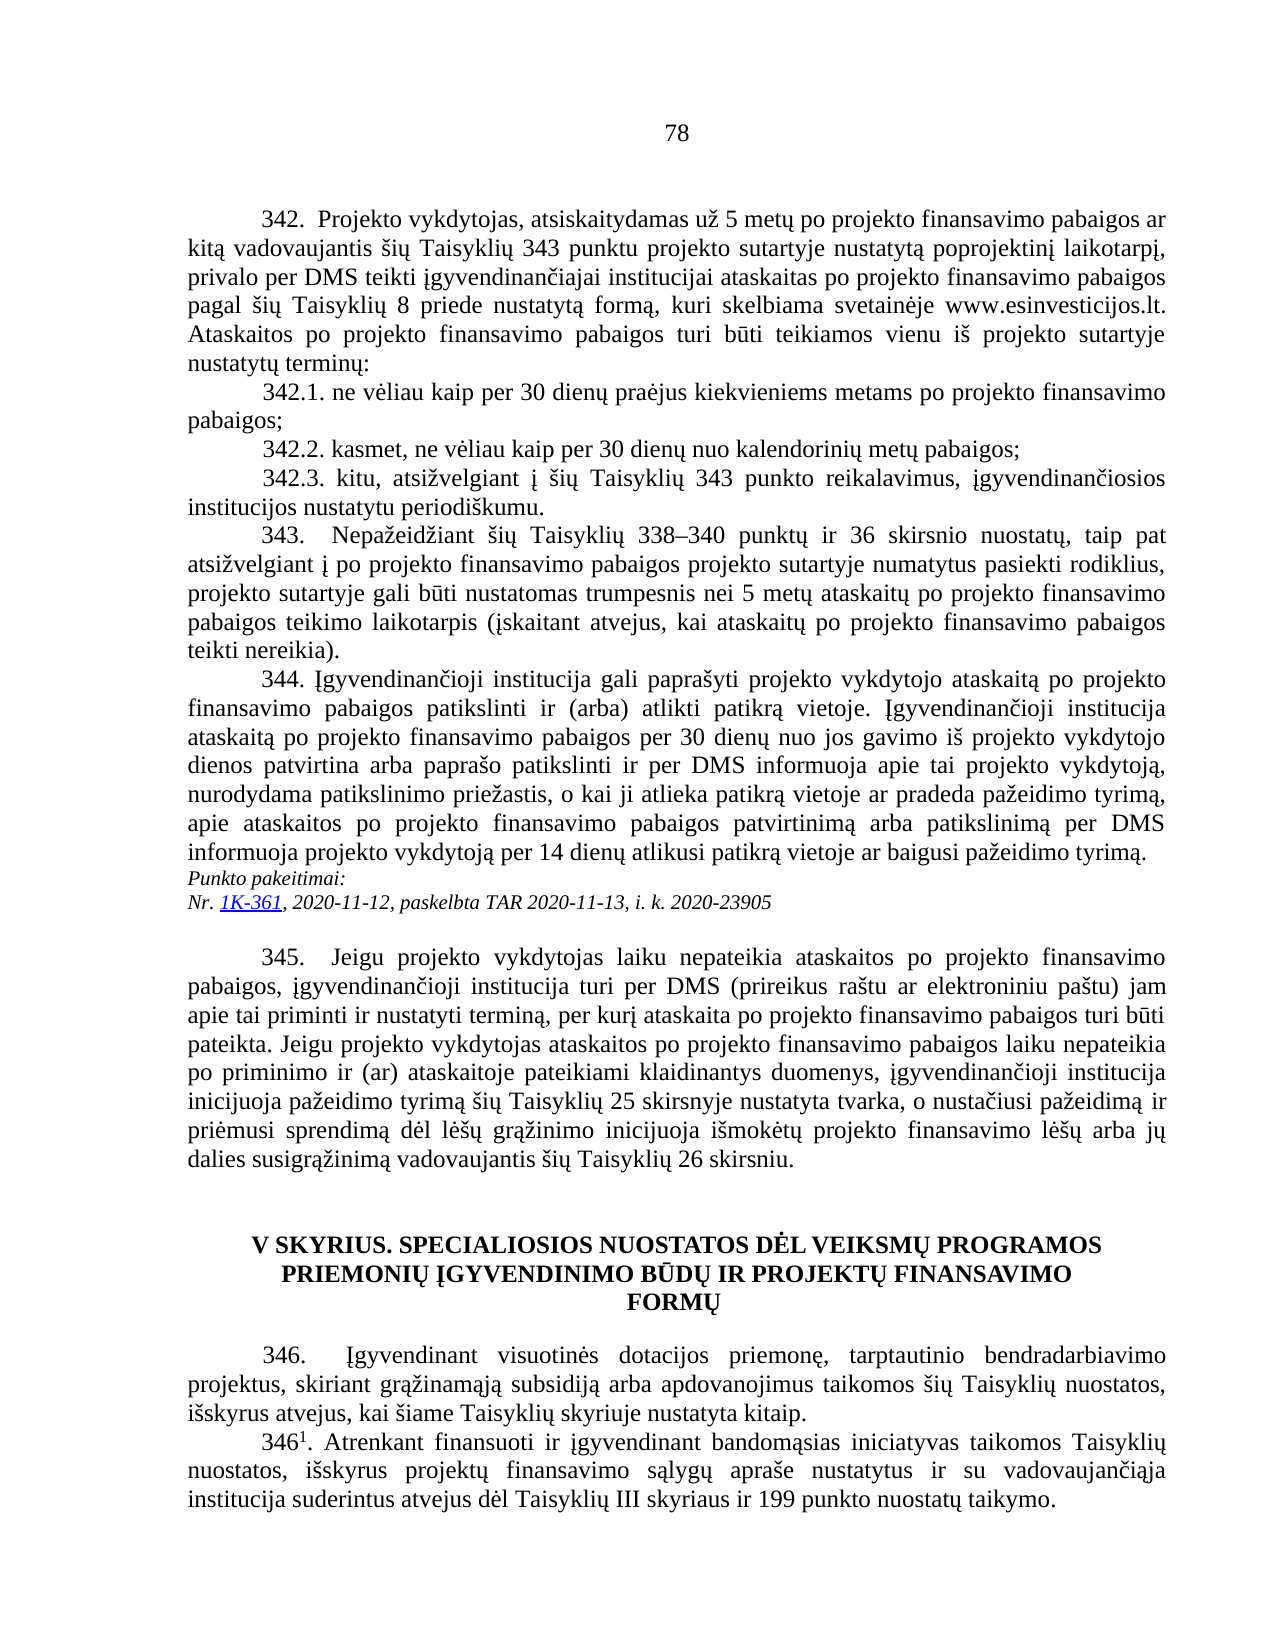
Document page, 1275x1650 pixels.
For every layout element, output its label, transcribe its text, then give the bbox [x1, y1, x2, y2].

text 342. Projekto vykdytojas, atsiskaitydamas už 5 metų po projekto finansavimo pabaigos ar kitą vadovaujantis šių Taisyklių 343 punktu projekto sutartyje nustatytą poprojektinį laikotarpį, privalo per DMS teikti įgyvendinančiajai institucijai ataskaitas po projekto finansavimo pabaigos pagal šių Taisyklių 8 priede nustatytą formą, kuri skelbiama svetainėje www.esinvesticijos.lt. Ataskaitos po projekto finansavimo pabaigos turi būti teikiamos vienu iš projekto sutartyje nustatytų terminų: [187, 204, 1167, 377]
text 3461. Atrenkant finansuoti ir įgyvendinant bandomąsias iniciatyvas taikomos Taisyklių nuostatos, išskyrus projektų finansavimo sąlygų apraše nustatytus ir su vadovaujančiąja institucija suderintus atvejus dėl Taisyklių III skyriaus ir 199 punkto nuostatų taikymo. [187, 1427, 1167, 1513]
text 346. Įgyvendinant visuotinės dotacijos priemonę, tarptautinio bendradarbiavimo projektus, skiriant grąžinamąją subsidiją arba apdovanojimus taikomos šių Taisyklių nuostatos, išskyrus atvejus, kai šiame Taisyklių skyriuje nustatyta kitaip. [187, 1340, 1167, 1427]
text Punkto pakeitimai: [187, 866, 1167, 890]
text Nr. 1K-361, 2020-11-12, paskelbta TAR 2020-11-13, i. k. 2020-23905 [187, 890, 1167, 914]
text V SKYRIUS. SPECIALIOSIOS NUOSTATOS DĖL VEIKSMŲ PROGRAMOS PRIEMONIŲ ĮGYVENDINIMO BŪDŲ IR PROJEKTŲ FINANSAVIMO FORMŲ [246, 1230, 1107, 1316]
text 342.2. kasmet, ne vėliau kaip per 30 dienų nuo kalendorinių metų pabaigos; [187, 434, 1167, 463]
text 345. Jeigu projekto vykdytojas laiku nepateikia ataskaitos po projekto finansavimo pabaigos, įgyvendinančioji institucija turi per DMS (prireikus raštu ar elektroniniu paštu) jam apie tai priminti ir nustatyti terminą, per kurį ataskaita po projekto finansavimo pabaigos turi būti pateikta. Jeigu projekto vykdytojas ataskaitos po projekto finansavimo pabaigos laiku nepateikia po priminimo ir (ar) ataskaitoje pateikiami klaidinantys duomenys, įgyvendinančioji institucija inicijuoja pažeidimo tyrimą šių Taisyklių 25 skirsnyje nustatyta tvarka, o nustačiusi pažeidimą ir priėmusi sprendimą dėl lėšų grąžinimo inicijuoja išmokėtų projekto finansavimo lėšų arba jų dalies susigrąžinimą vadovaujantis šių Taisyklių 26 skirsniu. [187, 942, 1167, 1172]
text 344. Įgyvendinančioji institucija gali paprašyti projekto vykdytojo ataskaitą po projekto finansavimo pabaigos patikslinti ir (arba) atlikti patikrą vietoje. Įgyvendinančioji institucija ataskaitą po projekto finansavimo pabaigos per 30 dienų nuo jos gavimo iš projekto vykdytojo dienos patvirtina arba paprašo patikslinti ir per DMS informuoja apie tai projekto vykdytoją, nurodydama patikslinimo priežastis, o kai ji atlieka patikrą vietoje ar pradeda pažeidimo tyrimą, apie ataskaitos po projekto finansavimo pabaigos patvirtinimą arba patikslinimą per DMS informuoja projekto vykdytoją per 14 dienų atlikusi patikrą vietoje ar baigusi pažeidimo tyrimą. [187, 664, 1167, 866]
text 342.1. ne vėliau kaip per 30 dienų praėjus kiekvieniems metams po projekto finansavimo pabaigos; [187, 377, 1167, 434]
text 342.3. kitu, atsižvelgiant į šių Taisyklių 343 punkto reikalavimus, įgyvendinančiosios institucijos nustatytu periodiškumu. [187, 463, 1167, 521]
text 343. Nepažeidžiant šių Taisyklių 338–340 punktų ir 36 skirsnio nuostatų, taip pat atsižvelgiant į po projekto finansavimo pabaigos projekto sutartyje numatytus pasiekti rodiklius, projekto sutartyje gali būti nustatomas trumpesnis nei 5 metų ataskaitų po projekto finansavimo pabaigos teikimo laikotarpis (įskaitant atvejus, kai ataskaitų po projekto finansavimo pabaigos teikti nereikia). [187, 521, 1167, 664]
